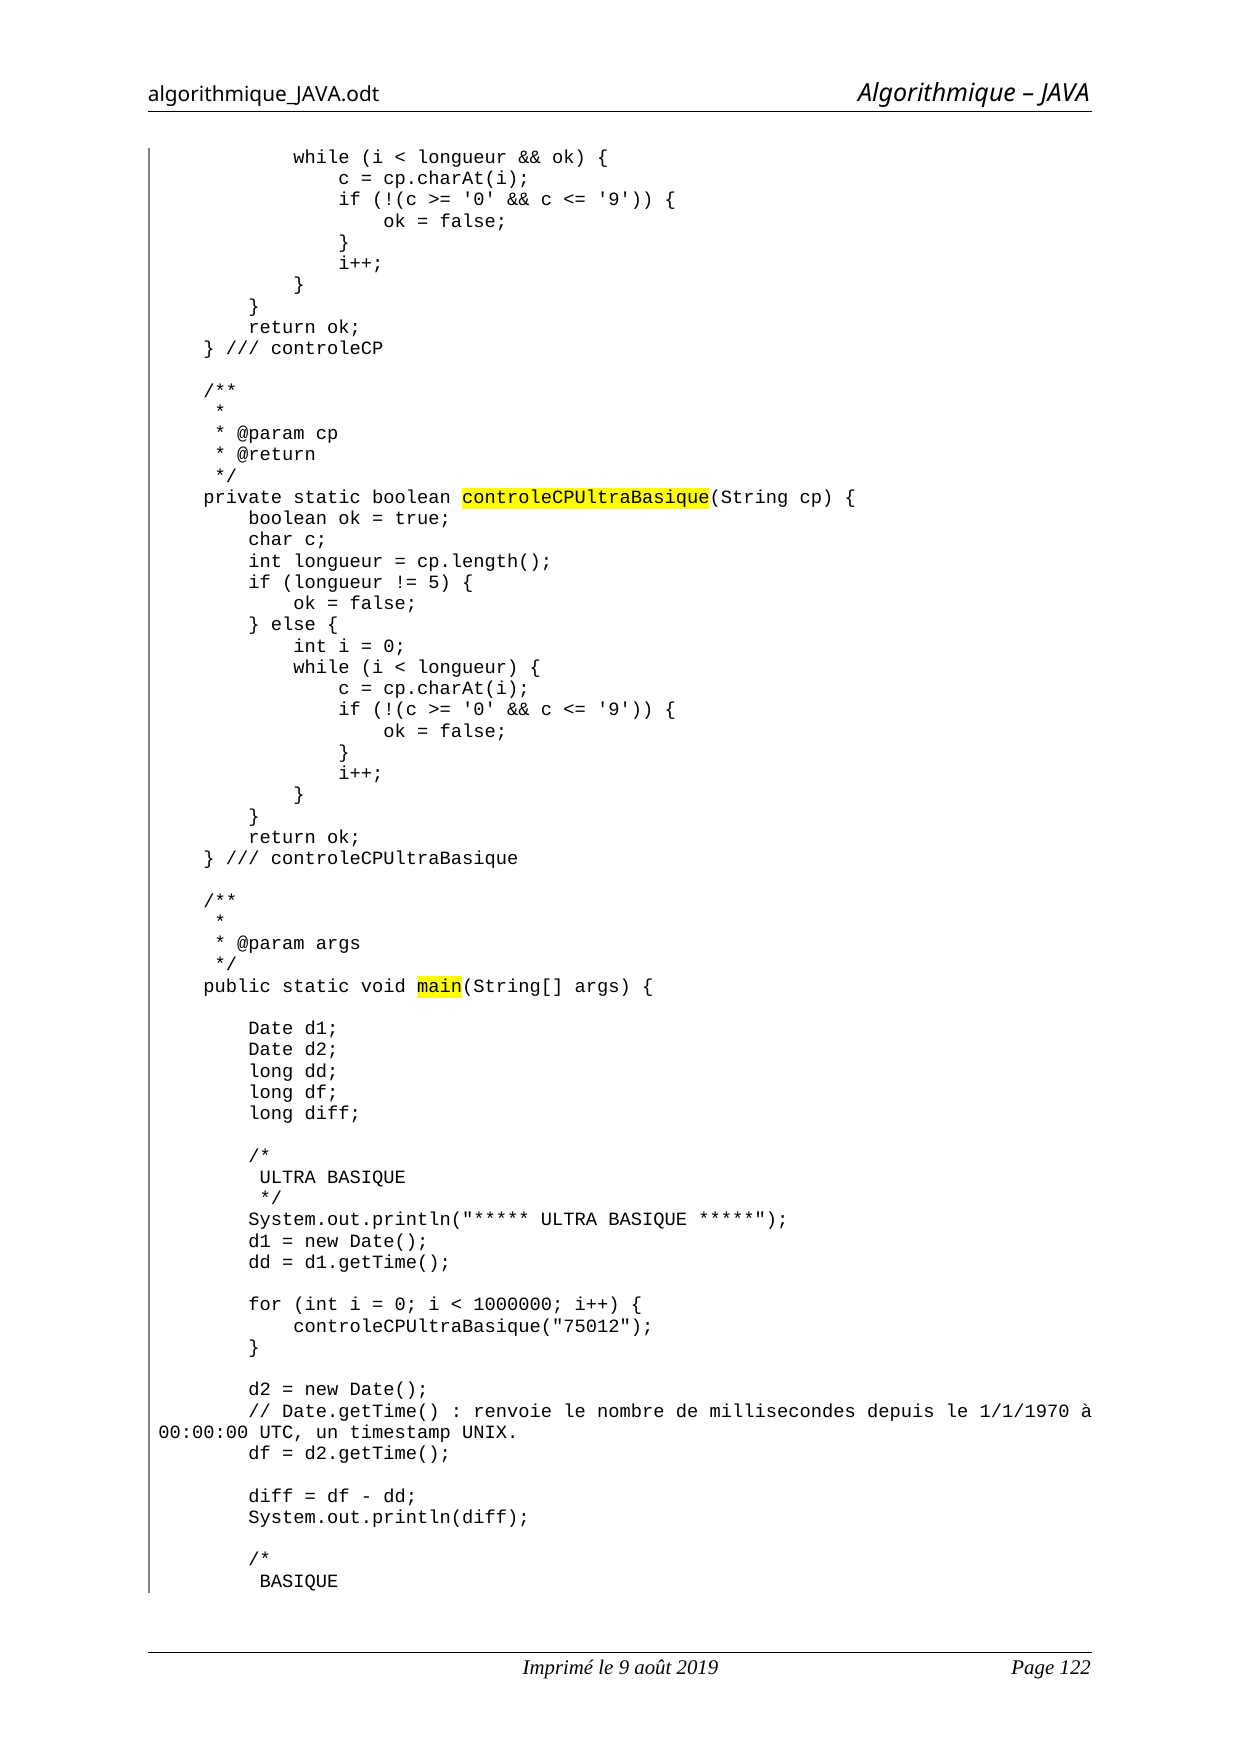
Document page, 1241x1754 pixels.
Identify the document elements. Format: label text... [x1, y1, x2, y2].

text dd = d1.getTime(); [150, 1253, 1092, 1274]
text long dd; [150, 1061, 1092, 1083]
text return ok; [150, 828, 1092, 849]
text * [150, 913, 1092, 934]
text } /// controleCP [150, 339, 1092, 360]
text */ [150, 1189, 1092, 1210]
text c = cp.charAt(i); [150, 169, 1092, 190]
text if (longueur != 5) { [150, 573, 1092, 594]
text ULTRA BASIQUE [150, 1168, 1092, 1189]
text Date d1; [150, 1019, 1092, 1040]
text int i = 0; [150, 636, 1092, 658]
text while (i < longueur && ok) { [150, 148, 1092, 169]
text } [150, 275, 1092, 296]
text d1 = new Date(); [150, 1231, 1092, 1253]
text boolean ok = true; [150, 509, 1092, 530]
text int longueur = cp.length(); [150, 551, 1092, 573]
text if (!(c >= '0' && c <= '9')) { [150, 700, 1092, 721]
text } [150, 1338, 1092, 1359]
text ok = false; [150, 721, 1092, 743]
text // Date.getTime() : renvoie le nombre de millisecondes depuis le 1/1/1970 à 00:00:00 UTC, un timestamp UNIX. [150, 1401, 1092, 1444]
text return ok; [150, 318, 1092, 339]
text } else { [150, 615, 1092, 636]
text /* [150, 1146, 1092, 1168]
text } /// controleCPUltraBasique [150, 849, 1092, 870]
text controleCPUltraBasique("75012"); [150, 1316, 1092, 1338]
text char c; [150, 530, 1092, 551]
text diff = df - dd; [150, 1486, 1092, 1508]
text /* [150, 1550, 1092, 1571]
text d2 = new Date(); [150, 1380, 1092, 1401]
text c = cp.charAt(i); [150, 679, 1092, 700]
text /** [150, 381, 1092, 403]
text /** [150, 891, 1092, 913]
text df = d2.getTime(); [150, 1444, 1092, 1465]
text } [150, 785, 1092, 806]
text for (int i = 0; i < 1000000; i++) { [150, 1295, 1092, 1316]
text } [150, 806, 1092, 828]
text } [150, 743, 1092, 764]
text */ [150, 955, 1092, 976]
text Date d2; [150, 1040, 1092, 1061]
text * @param cp [150, 424, 1092, 445]
text ok = false; [150, 594, 1092, 615]
text ok = false; [150, 211, 1092, 233]
text System.out.println("***** ULTRA BASIQUE *****"); [150, 1210, 1092, 1231]
text while (i < longueur) { [150, 658, 1092, 679]
text BASIQUE [150, 1571, 1092, 1593]
text i++; [150, 764, 1092, 785]
text } [150, 233, 1092, 254]
text } [150, 296, 1092, 318]
text System.out.println(diff); [150, 1508, 1092, 1529]
text public static void main(String[] args) { [150, 976, 1092, 998]
text * @return [150, 445, 1092, 466]
text * [150, 403, 1092, 424]
text * @param args [150, 934, 1092, 955]
text i++; [150, 254, 1092, 275]
text */ [150, 466, 1092, 488]
text long df; [150, 1083, 1092, 1104]
text private static boolean controleCPUltraBasique(String cp) { [150, 488, 1092, 509]
text if (!(c >= '0' && c <= '9')) { [150, 190, 1092, 211]
text long diff; [150, 1104, 1092, 1125]
